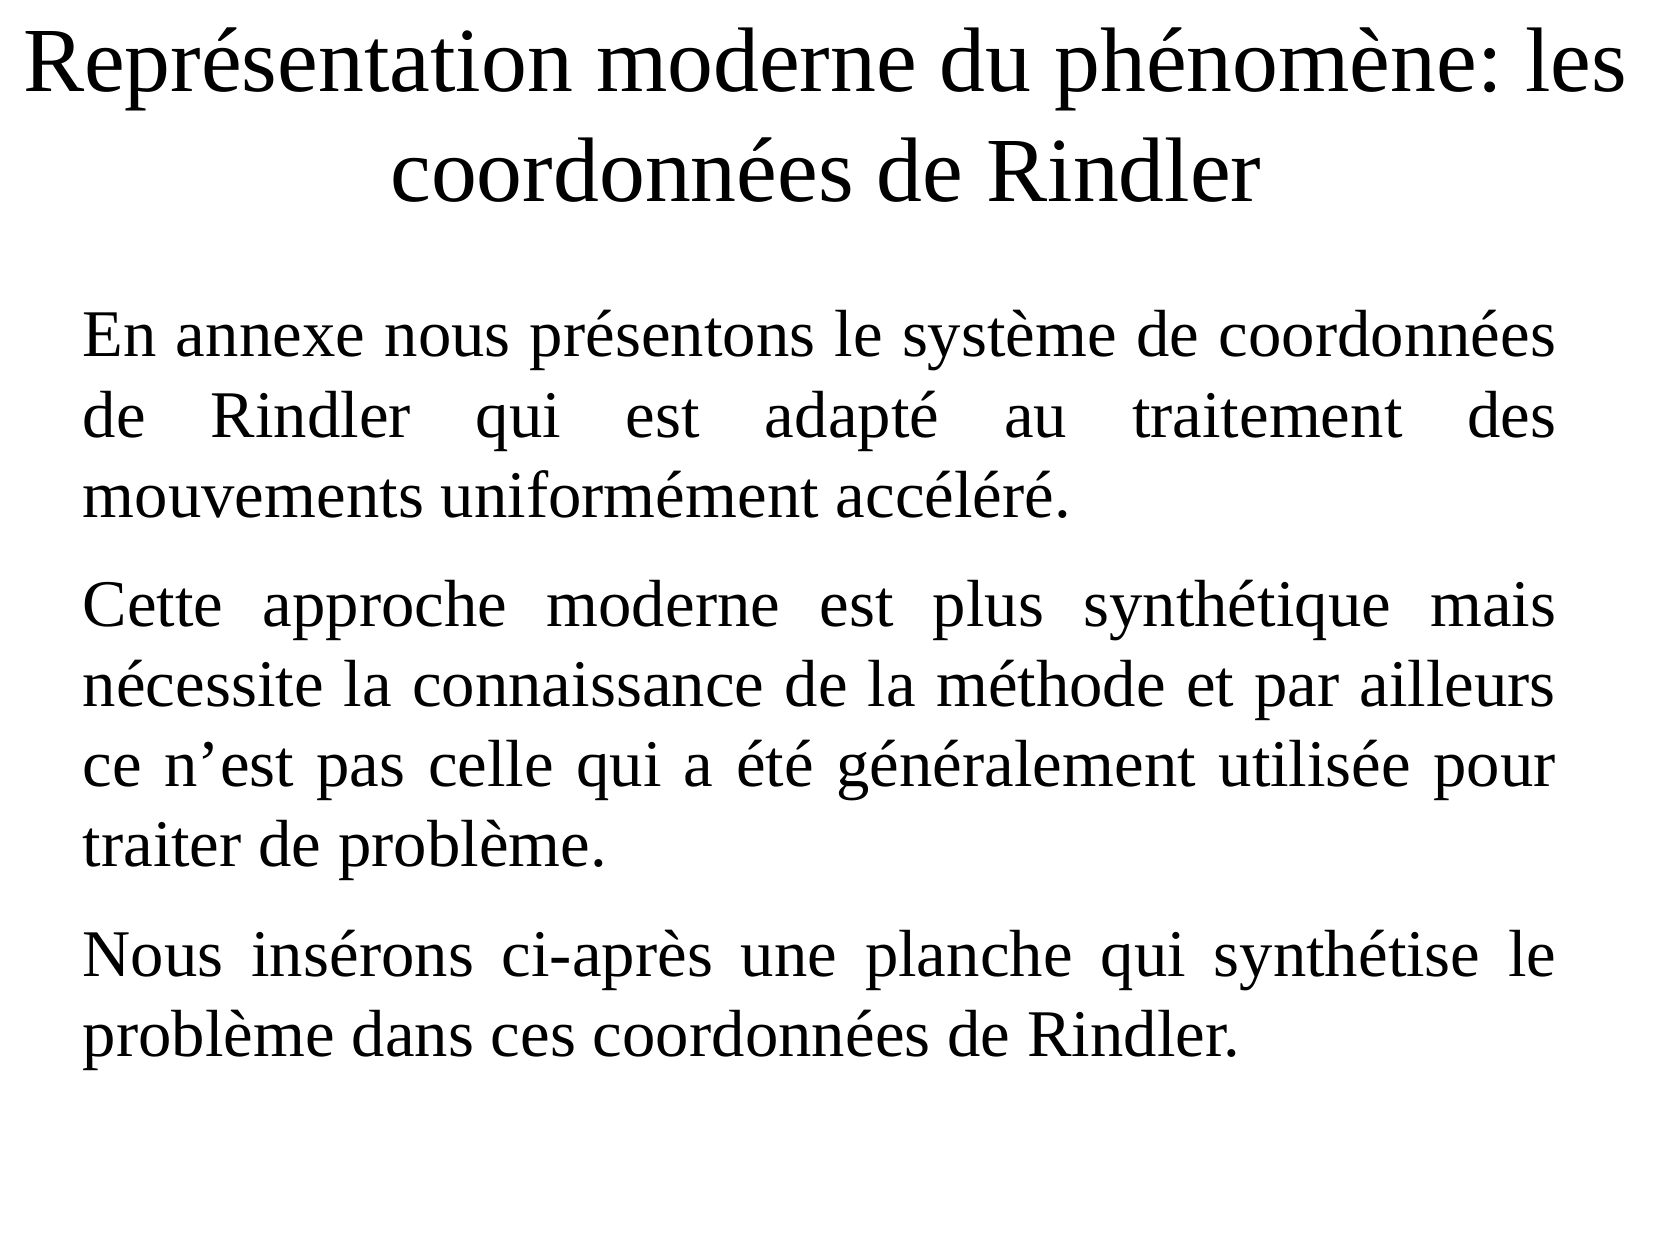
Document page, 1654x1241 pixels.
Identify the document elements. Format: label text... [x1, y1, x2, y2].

list En annexe nous présentons le système de coordonnées de Rindler qui est adapté au traitement des mouvements uniformément accéléré. Cette approche moderne est plus synthétique mais nécessite la connaissance de la méthode et par ailleurs ce n’est pas celle qui a été généralement utilisée pour traiter de problème. Nous insérons ci-après une planche qui synthétise le problème dans ces coordonnées de Rindler. [82, 290, 1571, 1109]
title Représentation moderne du phénomène: les coordonnées de Rindler [0, 0, 1654, 208]
